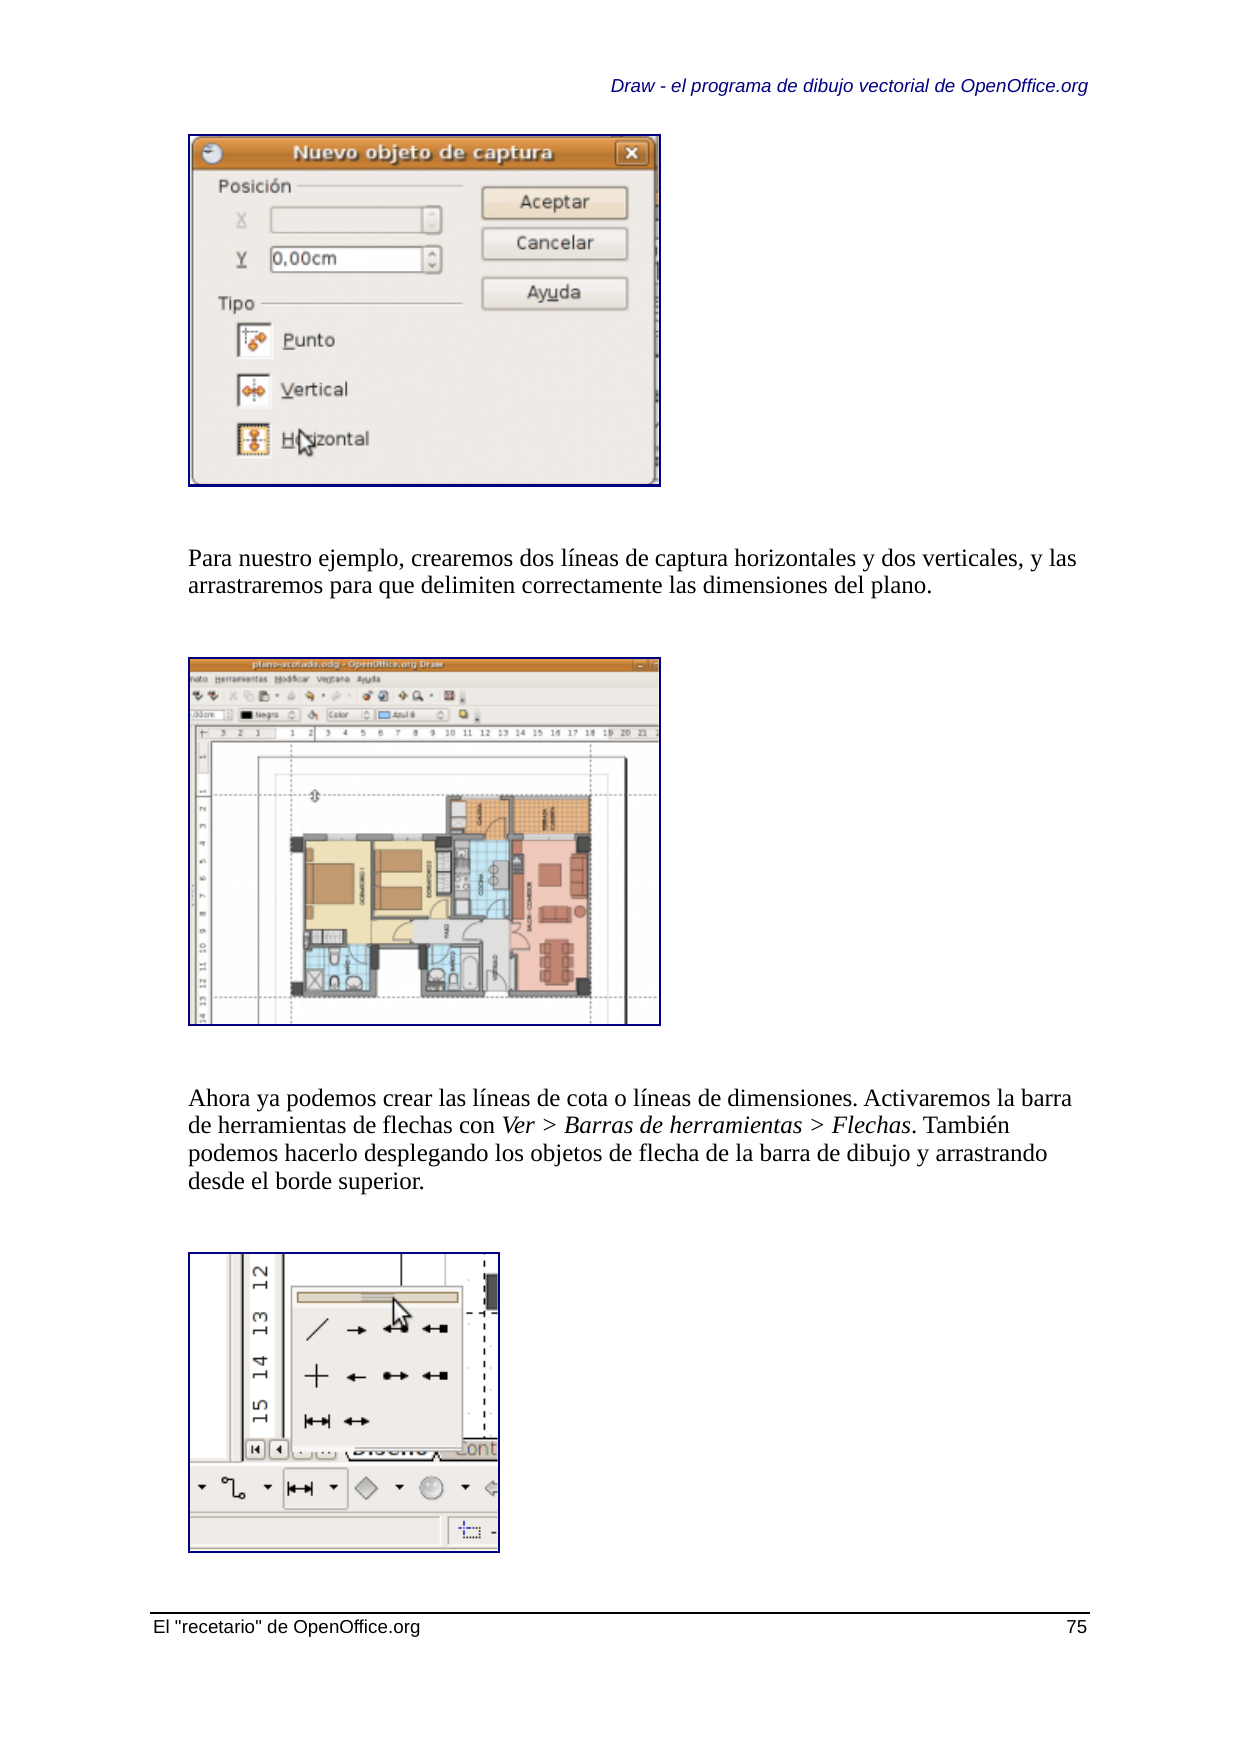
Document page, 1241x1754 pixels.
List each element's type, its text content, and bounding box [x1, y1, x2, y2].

text Para nuestro ejemplo, crearemos dos líneas de captura horizontales y dos verticales, y las arrastraremos para que delimiten correctamente las dimensiones del plano. [188, 544, 1090, 599]
picture [190, 1254, 498, 1551]
picture [190, 136, 659, 484]
text Ahora ya podemos crear las líneas de cota o líneas de dimensiones. Activaremos la barra de herramientas de flechas con Ver > Barras de herramientas > Flechas. También podemos hacerlo desplegando los objetos de flecha de la barra de dibujo y arrastrando desde el borde superior. [188, 1084, 1090, 1194]
picture [190, 659, 659, 1024]
